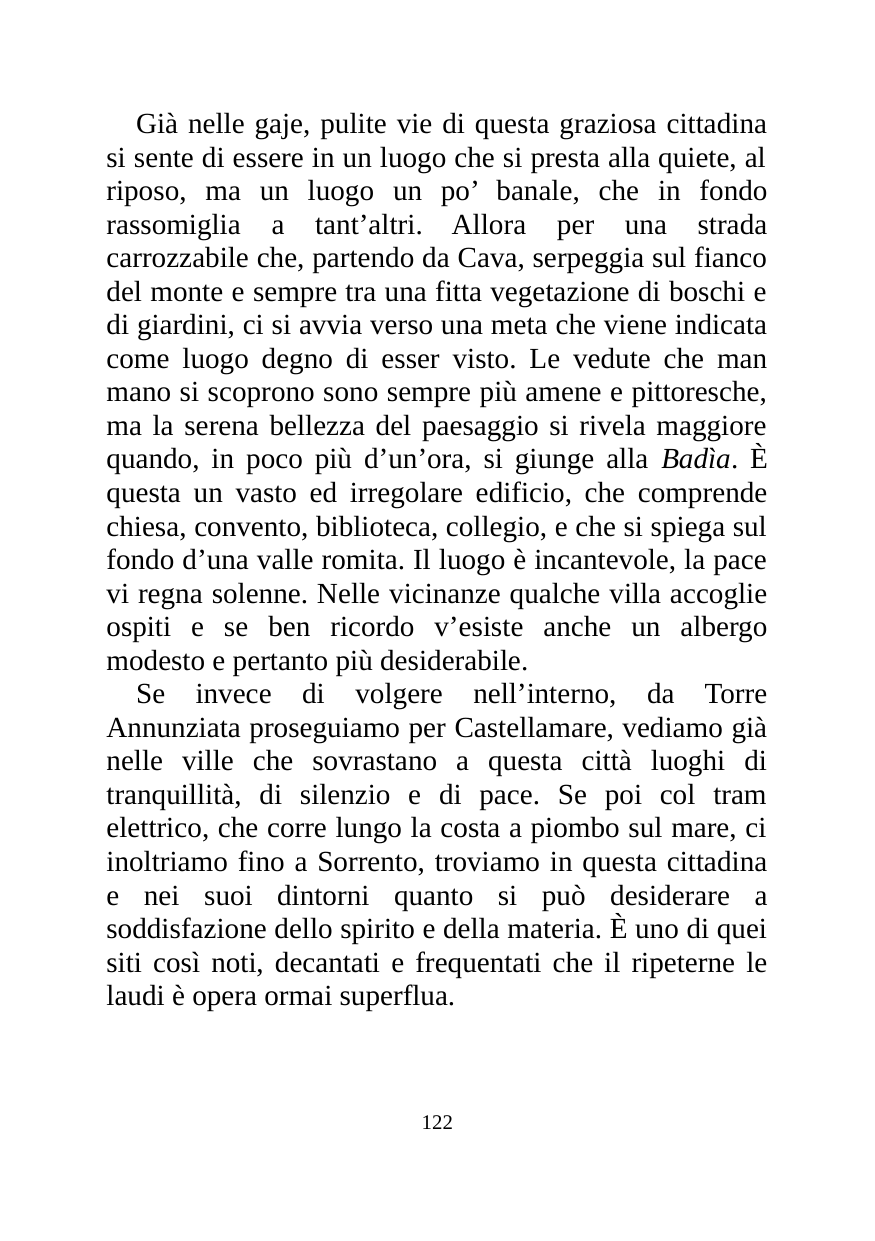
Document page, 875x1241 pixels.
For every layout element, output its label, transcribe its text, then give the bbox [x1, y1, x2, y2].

text Se invece di volgere nell’interno, da Torre Annunziata proseguiamo per Castellamare, vediamo già nelle ville che sovrastano a questa città luoghi di tranquillità, di silenzio e di pace. Se poi col tram elettrico, che corre lungo la costa a piombo sul mare, ci inoltriamo fino a Sorrento, troviamo in questa cittadina e nei suoi dintorni quanto si può desiderare a soddisfazione dello spirito e della materia. È uno di quei siti così noti, decantati e frequentati che il ripeterne le laudi è opera ormai superflua. [106, 676, 768, 1012]
text Già nelle gaje, pulite vie di questa graziosa cittadina si sente di essere in un luogo che si presta alla quiete, al riposo, ma un luogo un po’ banale, che in fondo rassomiglia a tant’altri. Allora per una strada carrozzabile che, partendo da Cava, serpeggia sul fianco del monte e sempre tra una fitta vegetazione di boschi e di giardini, ci si avvia verso una meta che viene indicata come luogo degno di esser visto. Le vedute che man mano si scoprono sono sempre più amene e pittoresche, ma la serena bellezza del paesaggio si rivela maggiore quando, in poco più d’un’ora, si giunge alla Badìa. È questa un vasto ed irregolare edificio, che comprende chiesa, convento, biblioteca, collegio, e che si spiega sul fondo d’una valle romita. Il luogo è incantevole, la pace vi regna solenne. Nelle vicinanze qualche villa accoglie ospiti e se ben ricordo v’esiste anche un albergo modesto e pertanto più desiderabile. [106, 106, 768, 676]
